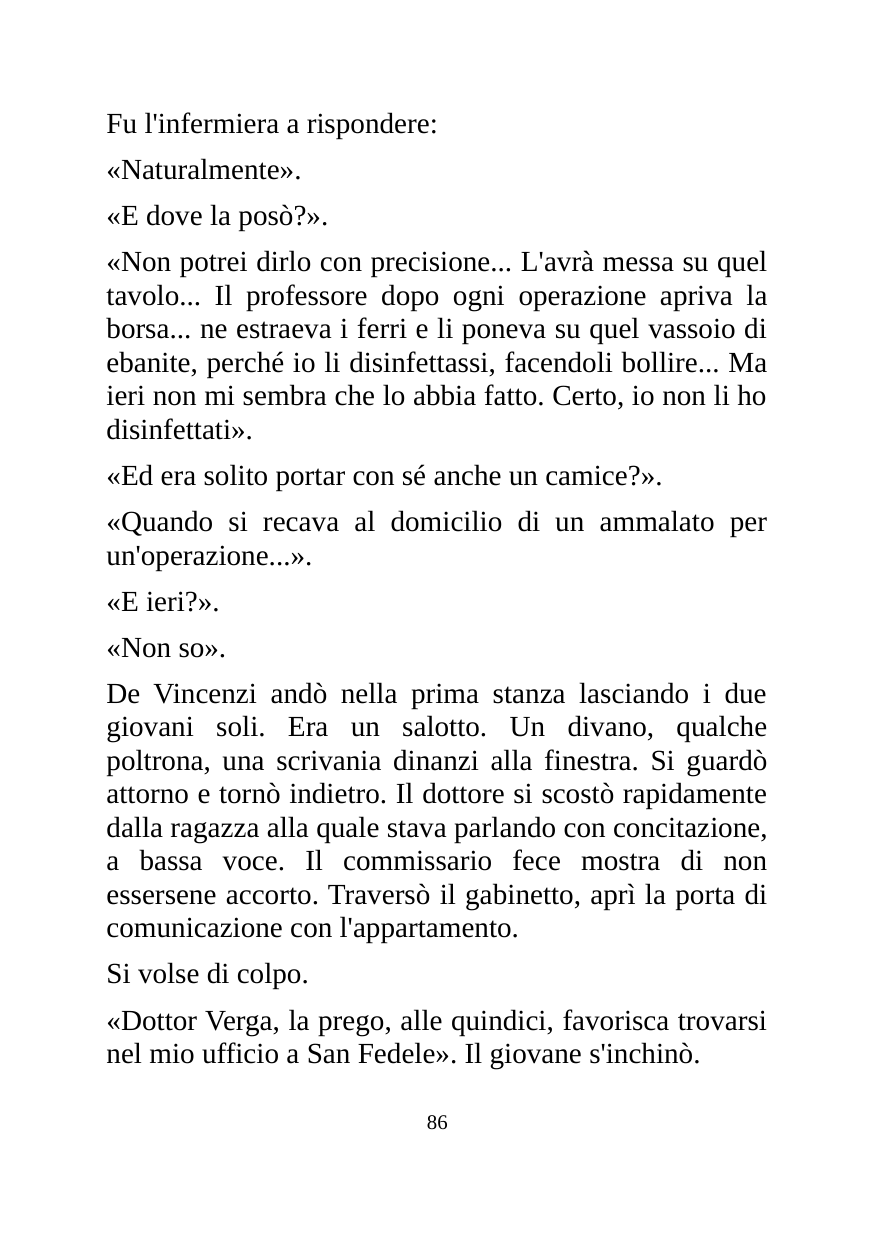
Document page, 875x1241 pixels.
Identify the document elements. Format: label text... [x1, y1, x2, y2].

text «Naturalmente». [106, 152, 768, 186]
text «E ieri?». [106, 584, 768, 617]
text «Dottor Verga, la prego, alle quindici, favorisca trovarsi nel mio ufficio a San Fedele». Il giovane s'inchinò. [106, 1003, 768, 1070]
text «Quando si recava al domicilio di un ammalato per un'operazione...». [106, 504, 768, 571]
text «E dove la posò?». [106, 198, 768, 232]
text «Non so». [106, 630, 768, 663]
text Fu l'infermiera a rispondere: [106, 106, 768, 140]
text Si volse di colpo. [106, 957, 768, 990]
text De Vincenzi andò nella prima stanza lasciando i due giovani soli. Era un salotto. Un divano, qualche poltrona, una scrivania dinanzi alla finestra. Si guardò attorno e tornò indietro. Il dottore si scostò rapidamente dalla ragazza alla quale stava parlando con concitazione, a bassa voce. Il commissario fece mostra di non essersene accorto. Traversò il gabinetto, aprì la porta di comunicazione con l'appartamento. [106, 676, 768, 944]
text «Ed era solito portar con sé anche un camice?». [106, 458, 768, 492]
text «Non potrei dirlo con precisione... L'avrà messa su quel tavolo... Il professore dopo ogni operazione apriva la borsa... ne estraeva i ferri e li poneva su quel vassoio di ebanite, perché io li disinfettassi, facendoli bollire... Ma ieri non mi sembra che lo abbia fatto. Certo, io non li ho disinfettati». [106, 244, 768, 446]
